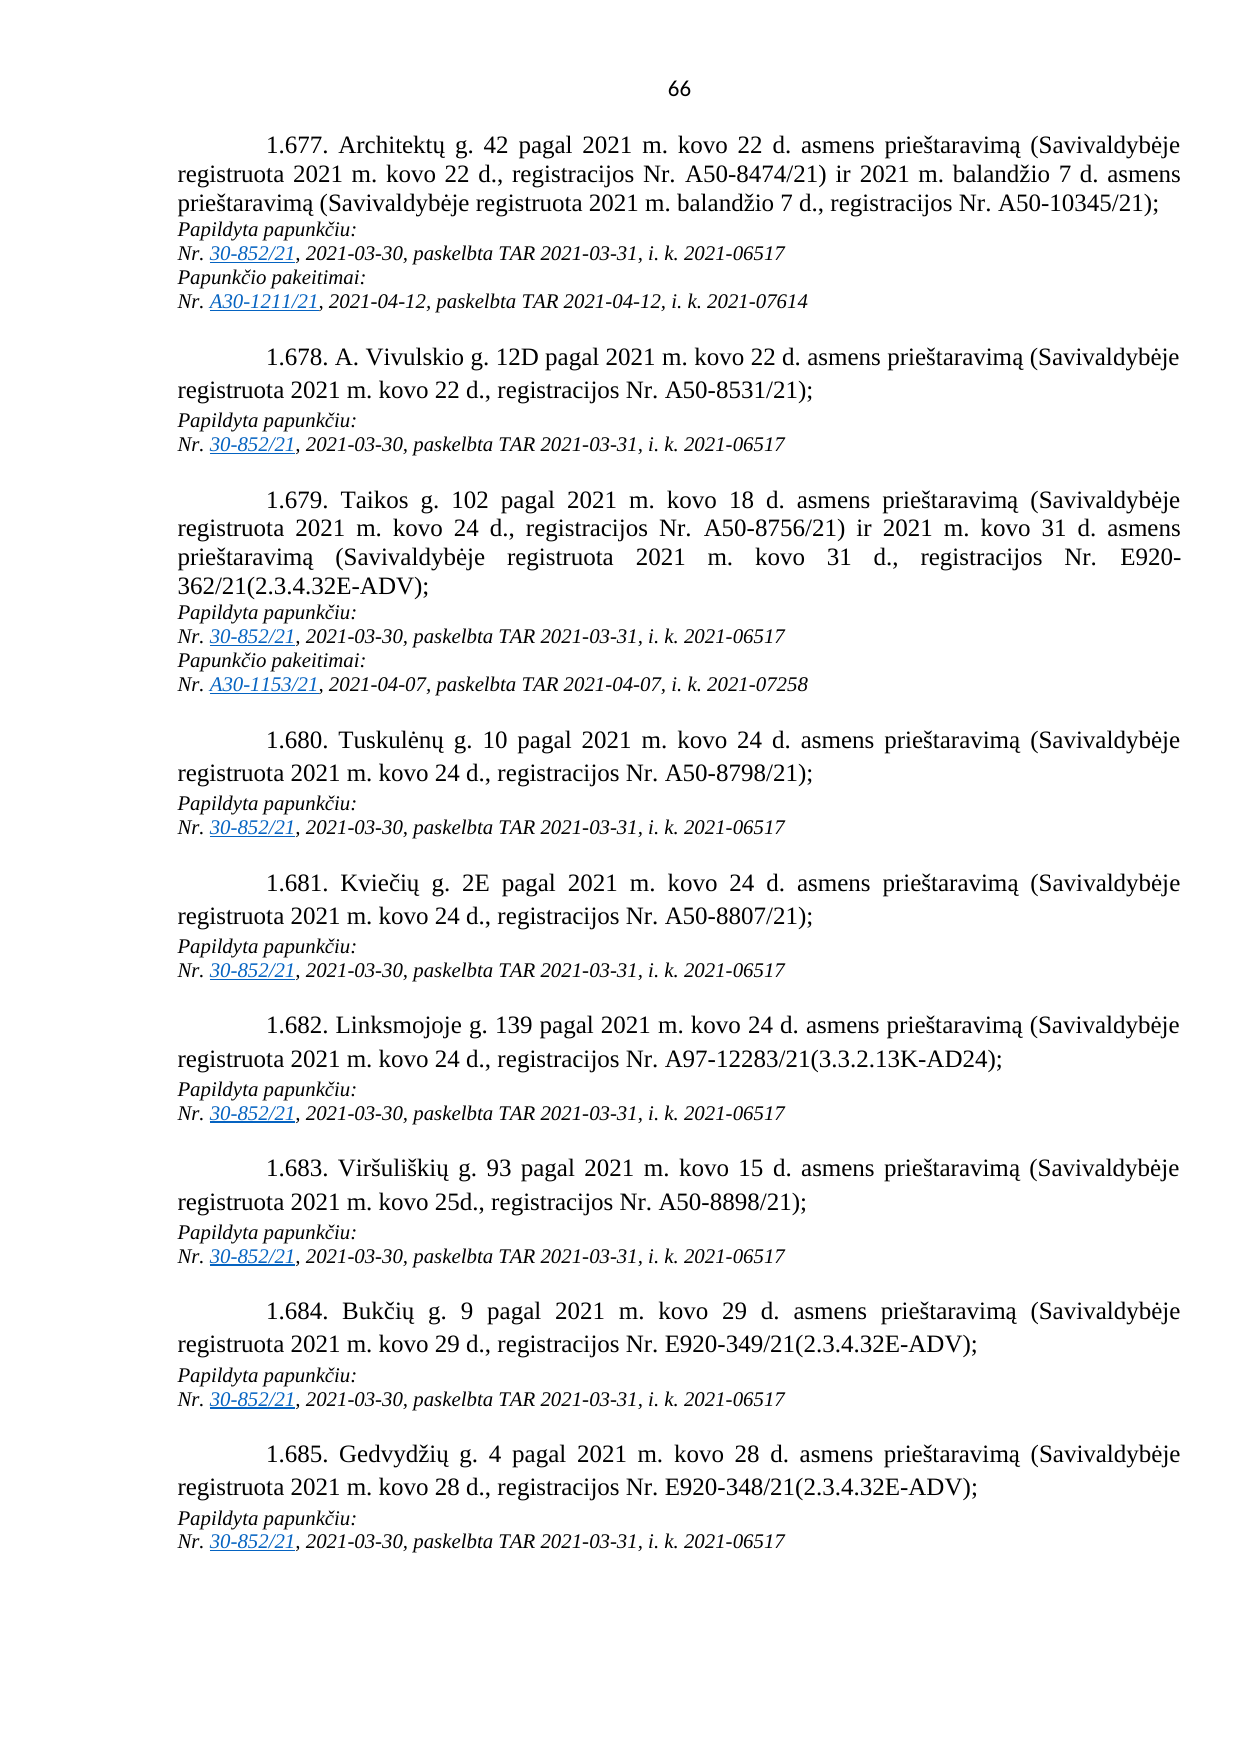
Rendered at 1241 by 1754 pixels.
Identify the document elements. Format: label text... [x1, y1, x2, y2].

text Papildyta papunkčiu: [177, 1505, 1181, 1529]
text 1.678. A. Vivulskio g. 12D pagal 2021 m. kovo 22 d. asmens prieštaravimą (Savivaldybėje registruota 2021 m. kovo 22 d., registracijos Nr. A50-8531/21); [177, 342, 1181, 404]
text Papildyta papunkčiu: [177, 1362, 1181, 1387]
text 1.680. Tuskulėnų g. 10 pagal 2021 m. kovo 24 d. asmens prieštaravimą (Savivaldybėje registruota 2021 m. kovo 24 d., registracijos Nr. A50-8798/21); [177, 725, 1181, 787]
text Papildyta papunkčiu: [177, 1219, 1181, 1244]
text 1.682. Linksmojoje g. 139 pagal 2021 m. kovo 24 d. asmens prieštaravimą (Savivaldybėje registruota 2021 m. kovo 24 d., registracijos Nr. A97-12283/21(3.3.2.13K-AD24); [177, 1011, 1181, 1072]
text Nr. 30-852/21, 2021-03-30, paskelbta TAR 2021-03-31, i. k. 2021-06517 [177, 1387, 1181, 1411]
text Nr. 30-852/21, 2021-03-30, paskelbta TAR 2021-03-31, i. k. 2021-06517 [177, 624, 1181, 648]
text Papunkčio pakeitimai: [177, 265, 1181, 289]
text Nr. 30-852/21, 2021-03-30, paskelbta TAR 2021-03-31, i. k. 2021-06517 [177, 1101, 1181, 1125]
text Nr. A30-1211/21, 2021-04-12, paskelbta TAR 2021-04-12, i. k. 2021-07614 [177, 289, 1181, 313]
text Nr. 30-852/21, 2021-03-30, paskelbta TAR 2021-03-31, i. k. 2021-06517 [177, 1529, 1181, 1553]
text 1.683. Viršuliškių g. 93 pagal 2021 m. kovo 15 d. asmens prieštaravimą (Savivaldybėje registruota 2021 m. kovo 25d., registracijos Nr. A50-8898/21); [177, 1153, 1181, 1215]
text Nr. 30-852/21, 2021-03-30, paskelbta TAR 2021-03-31, i. k. 2021-06517 [177, 432, 1181, 456]
text 1.677. Architektų g. 42 pagal 2021 m. kovo 22 d. asmens prieštaravimą (Savivaldybėje registruota 2021 m. kovo 22 d., registracijos Nr. A50-8474/21) ir 2021 m. balandžio 7 d. asmens prieštaravimą (Savivaldybėje registruota 2021 m. balandžio 7 d., registracijos Nr. A50-10345/21); [177, 131, 1181, 217]
text Papunkčio pakeitimai: [177, 648, 1181, 672]
text Papildyta papunkčiu: [177, 408, 1181, 432]
text 1.681. Kviečių g. 2E pagal 2021 m. kovo 24 d. asmens prieštaravimą (Savivaldybėje registruota 2021 m. kovo 24 d., registracijos Nr. A50-8807/21); [177, 868, 1181, 929]
text Nr. A30-1153/21, 2021-04-07, paskelbta TAR 2021-04-07, i. k. 2021-07258 [177, 672, 1181, 696]
text 1.684. Bukčių g. 9 pagal 2021 m. kovo 29 d. asmens prieštaravimą (Savivaldybėje registruota 2021 m. kovo 29 d., registracijos Nr. E920-349/21(2.3.4.32E-ADV); [177, 1296, 1181, 1358]
text Nr. 30-852/21, 2021-03-30, paskelbta TAR 2021-03-31, i. k. 2021-06517 [177, 815, 1181, 839]
text Nr. 30-852/21, 2021-03-30, paskelbta TAR 2021-03-31, i. k. 2021-06517 [177, 1244, 1181, 1268]
text Papildyta papunkčiu: [177, 934, 1181, 958]
text Nr. 30-852/21, 2021-03-30, paskelbta TAR 2021-03-31, i. k. 2021-06517 [177, 241, 1181, 265]
text Papildyta papunkčiu: [177, 1077, 1181, 1101]
text Papildyta papunkčiu: [177, 217, 1181, 241]
text 1.679. Taikos g. 102 pagal 2021 m. kovo 18 d. asmens prieštaravimą (Savivaldybėje registruota 2021 m. kovo 24 d., registracijos Nr. A50-8756/21) ir 2021 m. kovo 31 d. asmens prieštaravimą (Savivaldybėje registruota 2021 m. kovo 31 d., registracijos Nr. E920-362/21(2.3.4.32E-ADV); [177, 485, 1181, 600]
text 1.685. Gedvydžių g. 4 pagal 2021 m. kovo 28 d. asmens prieštaravimą (Savivaldybėje registruota 2021 m. kovo 28 d., registracijos Nr. E920-348/21(2.3.4.32E-ADV); [177, 1439, 1181, 1501]
text Papildyta papunkčiu: [177, 791, 1181, 815]
text Papildyta papunkčiu: [177, 600, 1181, 624]
text Nr. 30-852/21, 2021-03-30, paskelbta TAR 2021-03-31, i. k. 2021-06517 [177, 958, 1181, 982]
